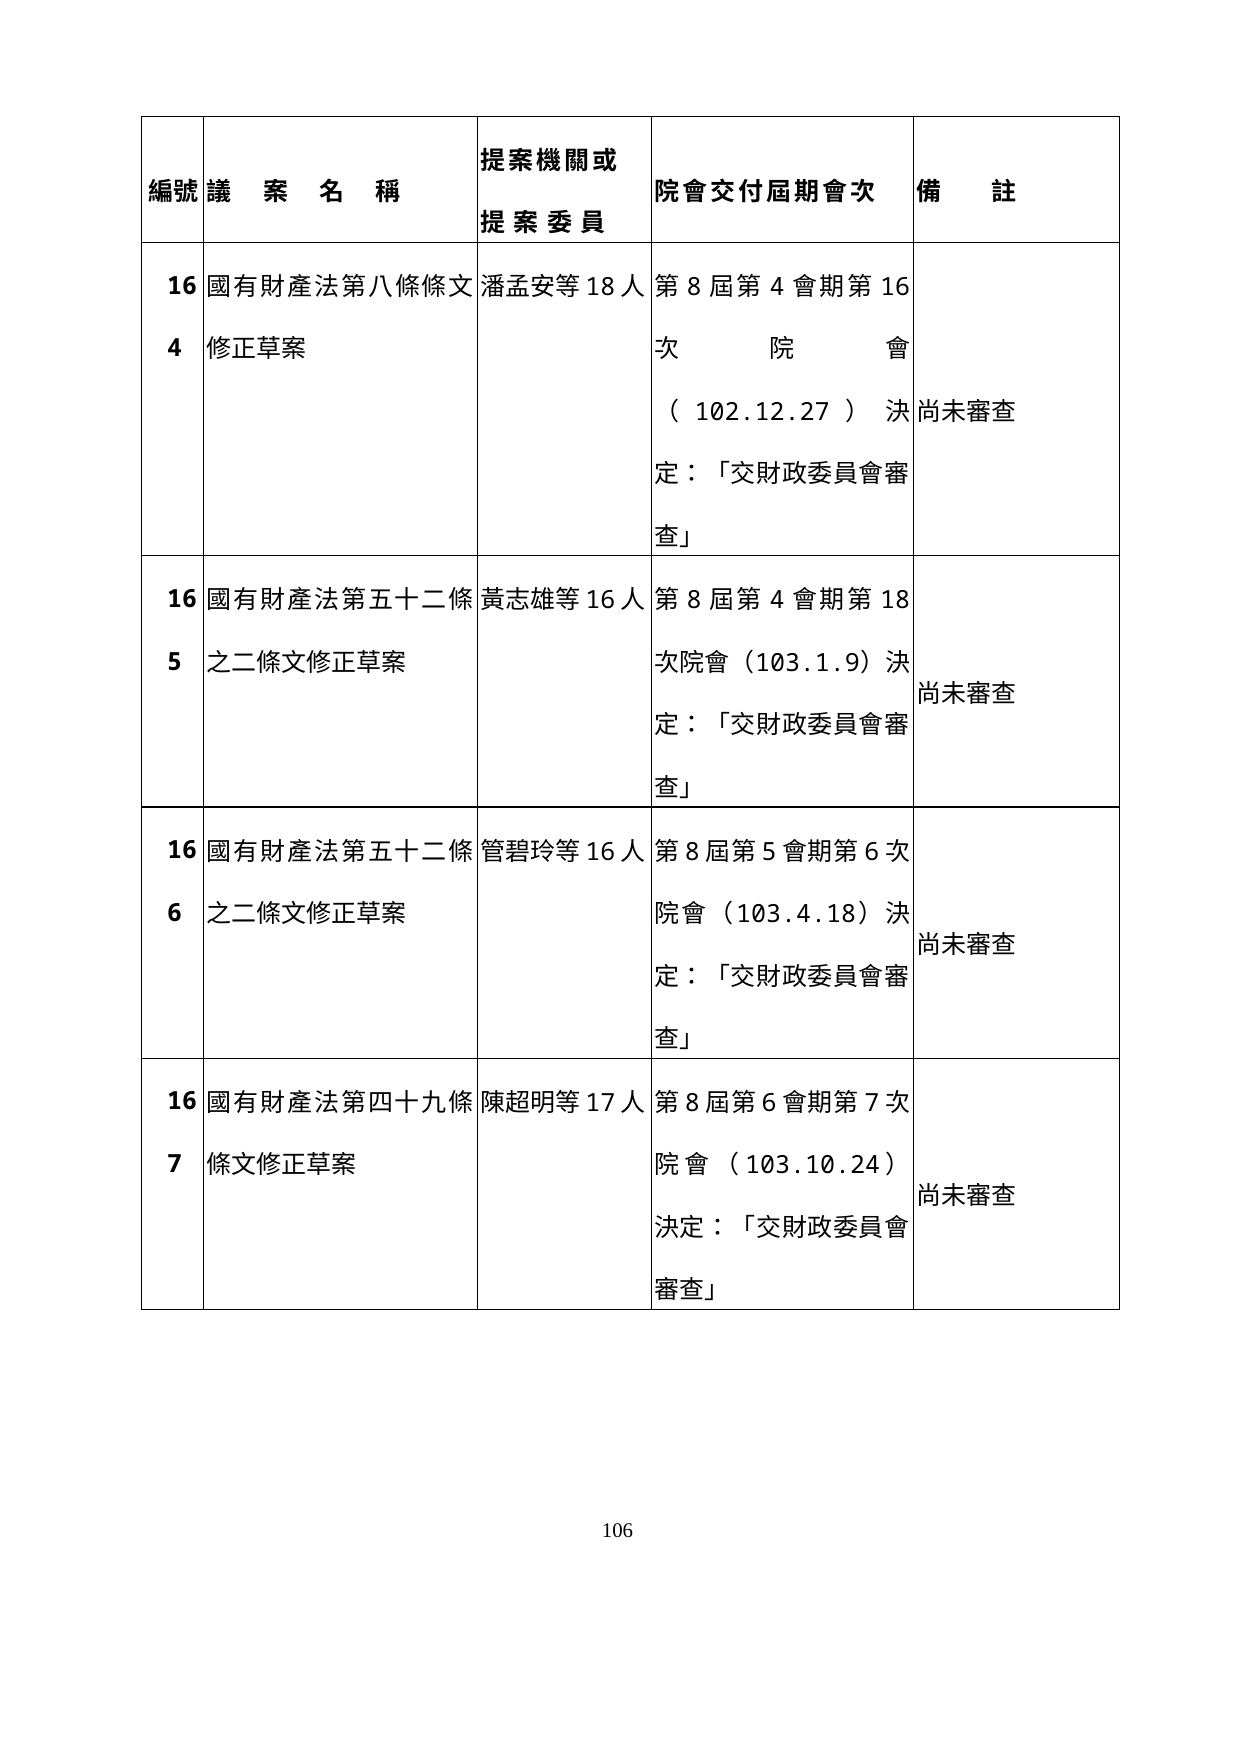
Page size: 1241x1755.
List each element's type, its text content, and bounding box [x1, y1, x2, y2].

table_cell 潘孟安等18人 [478, 243, 651, 555]
table_header 提案機關或 提案委員 [478, 117, 651, 242]
table_cell 管碧玲等16人 [478, 808, 651, 1057]
table_header 議 案 名 稱 [204, 117, 477, 242]
table_cell 國有財產法第四十九條條文修正草案 [204, 1059, 477, 1308]
table_cell 國有財產法第八條條文修正草案 [204, 243, 477, 555]
table_header 編號 [142, 117, 203, 242]
table_cell 第8屆第6會期第7次院會（103.10.24）決定：「交財政委員會審查」 [652, 1059, 913, 1308]
table_cell 尚未審查 [914, 1059, 1119, 1308]
table_cell 陳超明等17人 [478, 1059, 651, 1308]
table_cell 尚未審查 [914, 243, 1119, 555]
table_cell [142, 556, 203, 806]
table_cell [142, 243, 203, 555]
table_header 備 註 [914, 117, 1119, 242]
table_cell [142, 1059, 203, 1308]
table_cell 第8屆第5會期第6次院會（103.4.18）決定：「交財政委員會審查」 [652, 808, 913, 1057]
table_cell 尚未審查 [914, 808, 1119, 1057]
table_cell 第8屆第4會期第16次院會（102.12.27）決定：「交財政委員會審查」 [652, 243, 913, 555]
table_cell 國有財產法第五十二條之二條文修正草案 [204, 808, 477, 1057]
table_cell 黃志雄等16人 [478, 556, 651, 806]
table_cell [142, 808, 203, 1057]
table_cell 尚未審查 [914, 556, 1119, 806]
table_header 院會交付屆期會次 [652, 117, 913, 242]
table_cell 國有財產法第五十二條之二條文修正草案 [204, 556, 477, 806]
table_cell 第8屆第4會期第18次院會（103.1.9）決定：「交財政委員會審查」 [652, 556, 913, 806]
